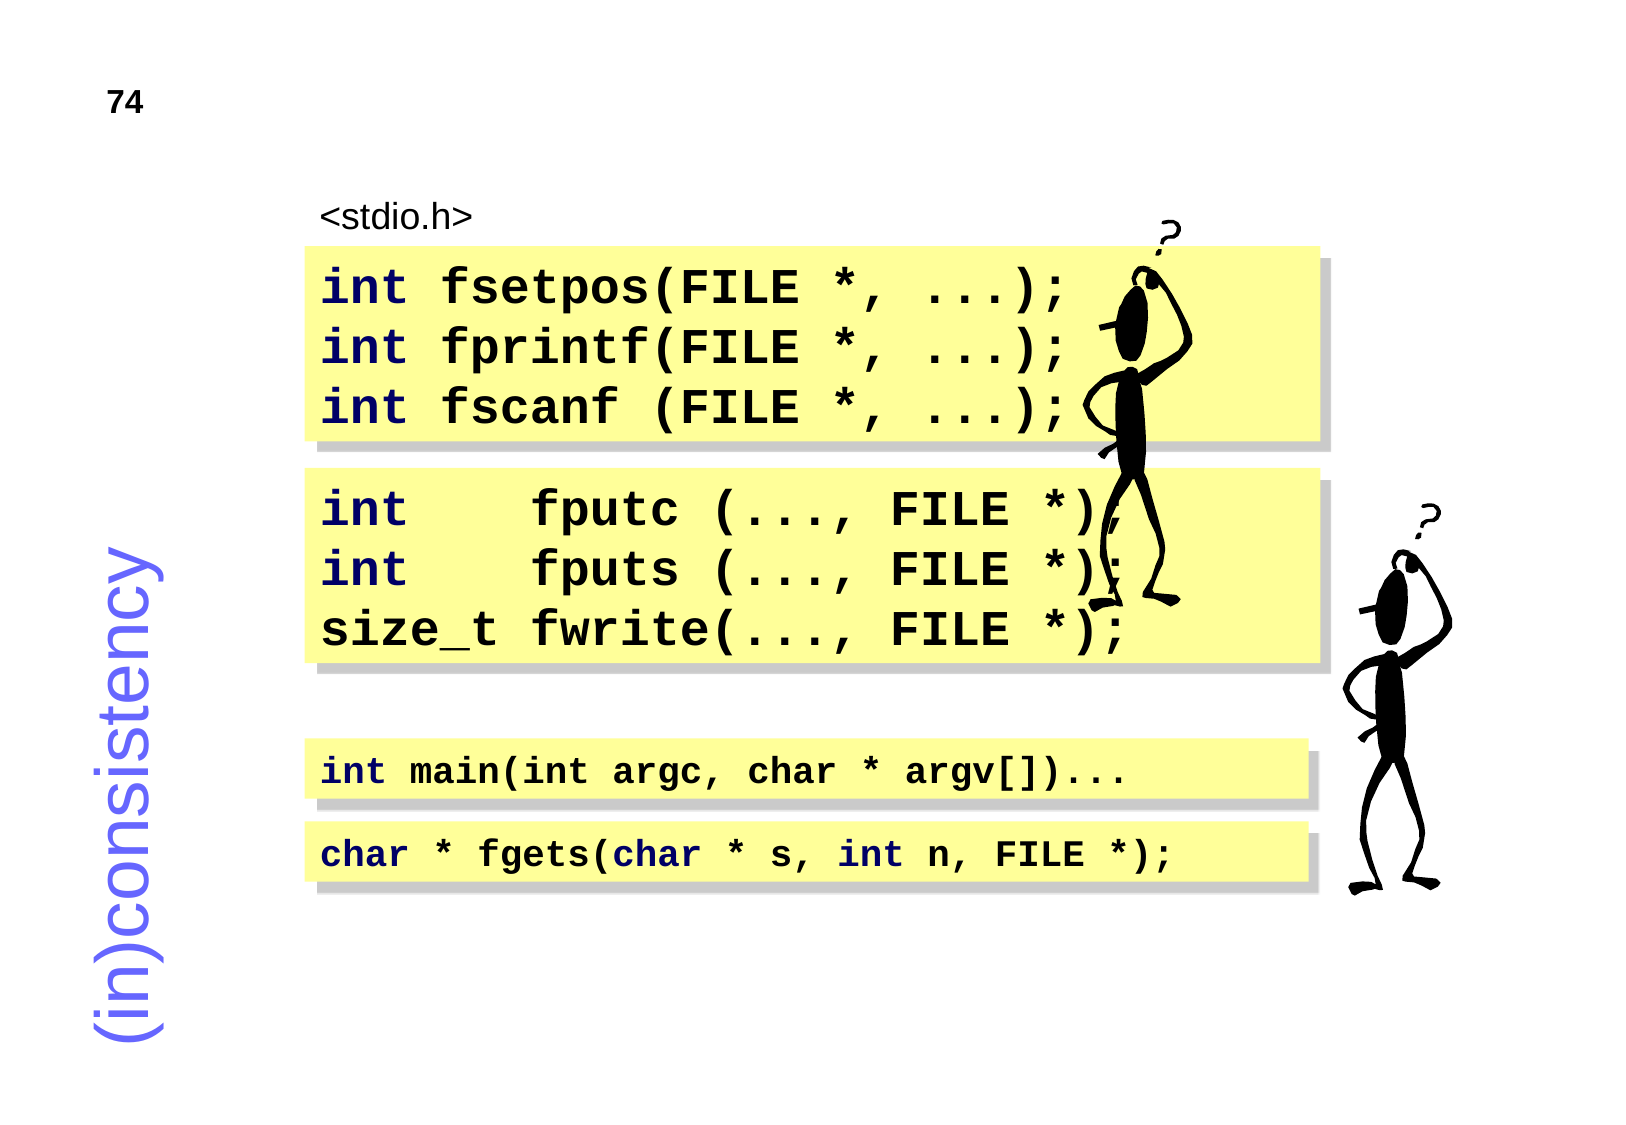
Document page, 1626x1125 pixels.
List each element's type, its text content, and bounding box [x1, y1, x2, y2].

text_box char * fgets(char * s, int n, FILE *); [304, 821, 1309, 882]
text_box [1160, 219, 1181, 245]
text_box [1342, 549, 1453, 896]
text_box int fputc (..., FILE *); int fputs (..., FILE *); size_t fwrite(..., FILE *); [304, 467, 1321, 664]
text_box int main(int argc, char * argv[])... [304, 738, 1309, 799]
text_box [1419, 503, 1441, 529]
text_box int fsetpos(FILE *, ...); int fprintf(FILE *, ...); int fscanf (FILE *, ...); [304, 246, 1321, 442]
text_box [304, 184, 730, 246]
text_box [1082, 265, 1193, 612]
text_box [1415, 532, 1422, 540]
title (in)consistency [50, 187, 188, 1063]
text_box [1155, 248, 1162, 256]
